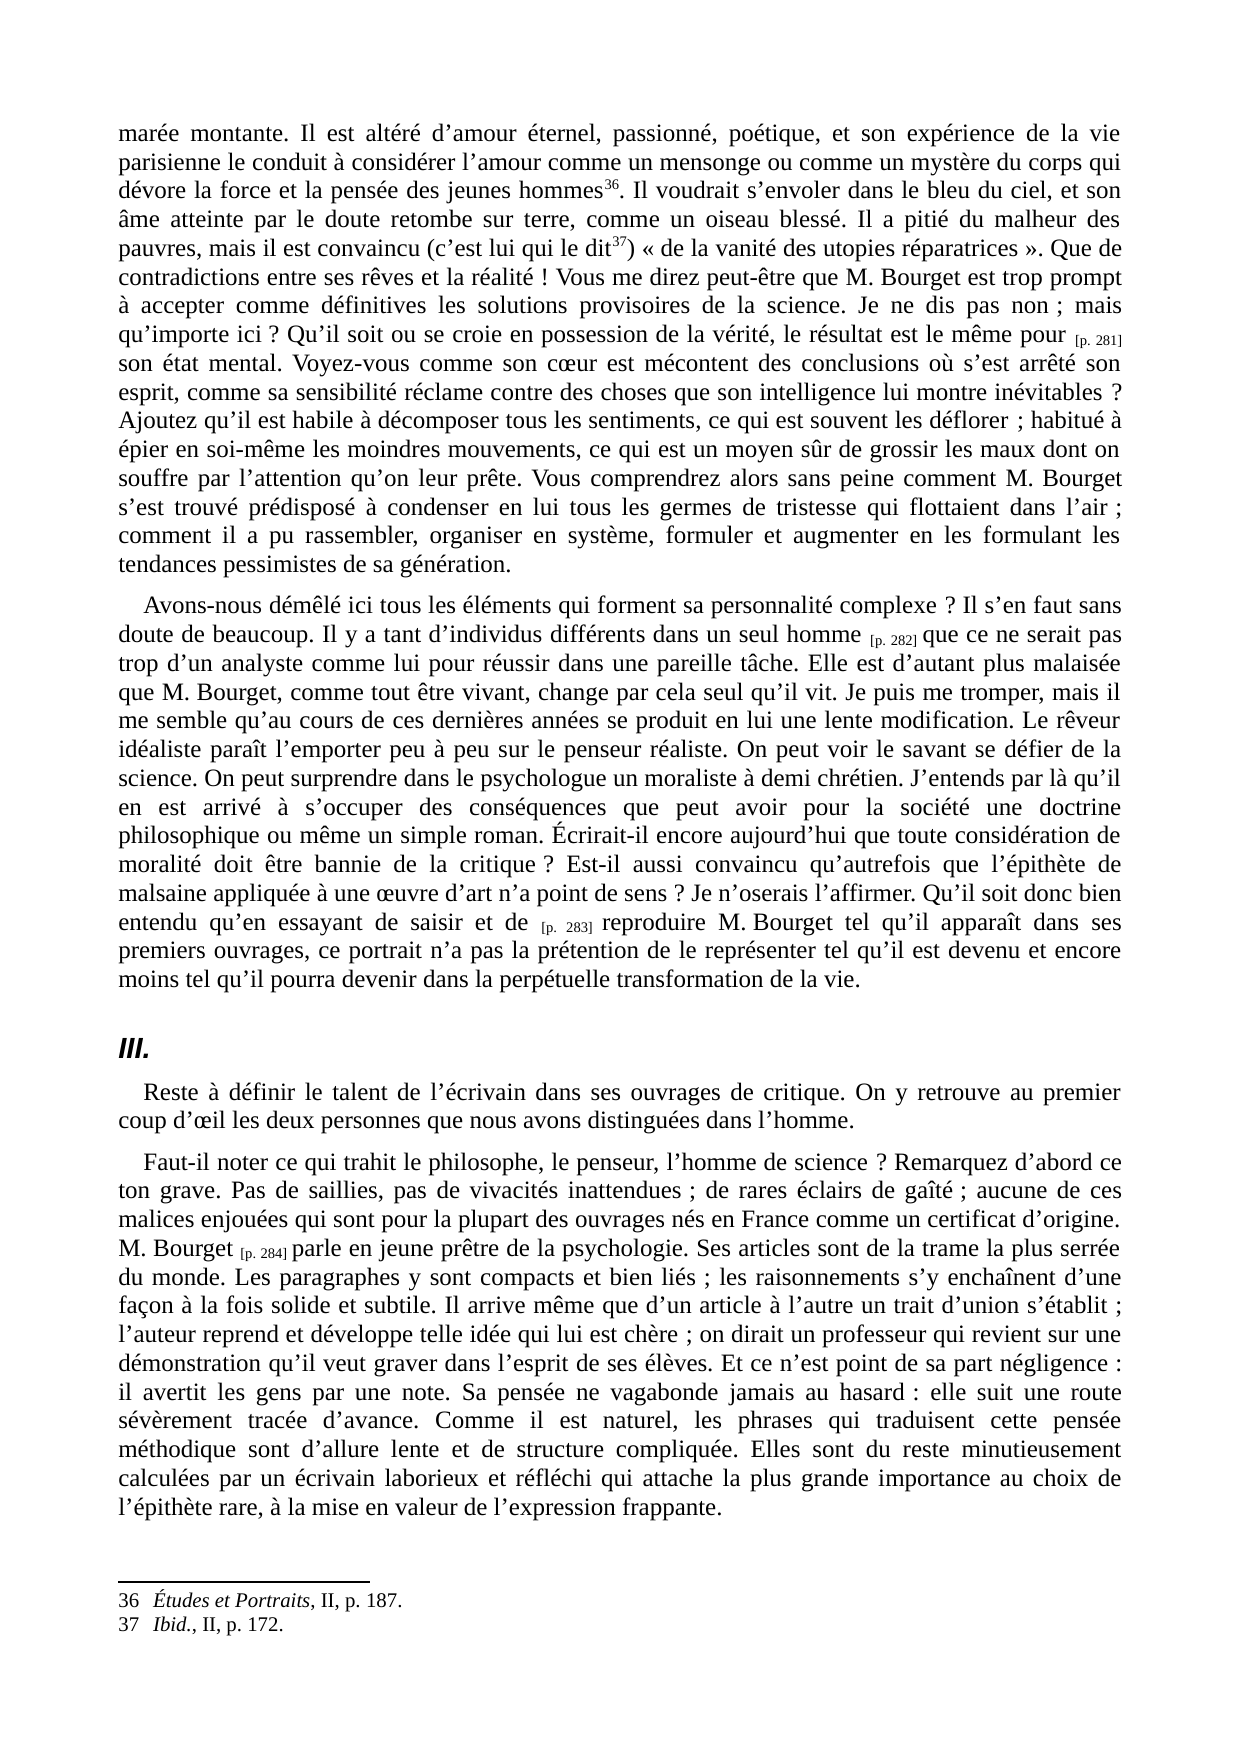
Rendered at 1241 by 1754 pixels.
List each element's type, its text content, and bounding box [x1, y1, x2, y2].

text Avons-nous démêlé ici tous les éléments qui forment sa personnalité complexe ? Il s’en faut sans doute de beaucoup. Il y a tant d’individus différents dans un seul homme [p. 282] que ce ne serait pas trop d’un analyste comme lui pour réussir dans une pareille tâche. Elle est d’autant plus malaisée que M. Bourget, comme tout être vivant, change par cela seul qu’il vit. Je puis me tromper, mais il me semble qu’au cours de ces dernières années se produit en lui une lente modification. Le rêveur idéaliste paraît l’emporter peu à peu sur le penseur réaliste. On peut voir le savant se défier de la science. On peut surprendre dans le psychologue un moraliste à demi chrétien. J’entends par là qu’il en est arrivé à s’occuper des conséquences que peut avoir pour la société une doctrine philosophique ou même un simple roman. Écrirait-il encore aujourd’hui que toute considération de moralité doit être bannie de la critique ? Est-il aussi convaincu qu’autrefois que l’épithète de malsaine appliquée à une œuvre d’art n’a point de sens ? Je n’oserais l’affirmer. Qu’il soit donc bien entendu qu’en essayant de saisir et de [p. 283] reproduire M. Bourget tel qu’il apparaît dans ses premiers ouvrages, ce portrait n’a pas la prétention de le représenter tel qu’il est devenu et encore moins tel qu’il pourra devenir dans la perpétuelle transformation de la vie. [118, 591, 1122, 993]
text marée montante. Il est altéré d’amour éternel, passionné, poétique, et son expérience de la vie parisienne le conduit à considérer l’amour comme un mensonge ou comme un mystère du corps qui dévore la force et la pensée des jeunes hommes. Il voudrait s’envoler dans le bleu du ciel, et son âme atteinte par le doute retombe sur terre, comme un oiseau blessé. Il a pitié du malheur des pauvres, mais il est convaincu (c’est lui qui le dit) « de la vanité des utopies réparatrices ». Que de contradictions entre ses rêves et la réalité ! Vous me direz peut-être que M. Bourget est trop prompt à accepter comme définitives les solutions provisoires de la science. Je ne dis pas non ; mais qu’importe ici ? Qu’il soit ou se croie en possession de la vérité, le résultat est le même pour [p. 281] son état mental. Voyez-vous comme son cœur est mécontent des conclusions où s’est arrêté son esprit, comme sa sensibilité réclame contre des choses que son intelligence lui montre inévitables ? Ajoutez qu’il est habile à décomposer tous les sentiments, ce qui est souvent les déflorer ; habitué à épier en soi-même les moindres mouvements, ce qui est un moyen sûr de grossir les maux dont on souffre par l’attention qu’on leur prête. Vous comprendrez alors sans peine comment M. Bourget s’est trouvé prédisposé à condenser en lui tous les germes de tristesse qui flottaient dans l’air ; comment il a pu rassembler, organiser en système, formuler et augmenter en les formulant les tendances pessimistes de sa génération. [118, 118, 1122, 578]
text Ibid., II, p. 172. [118, 1612, 1122, 1636]
text Études et Portraits, II, p. 187. [118, 1588, 1122, 1612]
text Faut-il noter ce qui trahit le philosophe, le penseur, l’homme de science ? Remarquez d’abord ce ton grave. Pas de saillies, pas de vivacités inattendues ; de rares éclairs de gaîté ; aucune de ces malices enjouées qui sont pour la plupart des ouvrages nés en France comme un certificat d’origine. M. Bourget [p. 284] parle en jeune prêtre de la psychologie. Ses articles sont de la trame la plus serrée du monde. Les paragraphes y sont compacts et bien liés ; les raisonnements s’y enchaînent d’une façon à la fois solide et subtile. Il arrive même que d’un article à l’autre un trait d’union s’établit ; l’auteur reprend et développe telle idée qui lui est chère ; on dirait un professeur qui revient sur une démonstration qu’il veut graver dans l’esprit de ses élèves. Et ce n’est point de sa part négligence : il avertit les gens par une note. Sa pensée ne vagabonde jamais au hasard : elle suit une route sévèrement tracée d’avance. Comme il est naturel, les phrases qui traduisent cette pensée méthodique sont d’allure lente et de structure compliquée. Elles sont du reste minutieusement calculées par un écrivain laborieux et réfléchi qui attache la plus grande importance au choix de l’épithète rare, à la mise en valeur de l’expression frappante. [118, 1147, 1122, 1520]
text Reste à définir le talent de l’écrivain dans ses ouvrages de critique. On y retrouve au premier coup d’œil les deux personnes que nous avons distinguées dans l’homme. [118, 1077, 1122, 1134]
subtitle III. [118, 1031, 1122, 1064]
